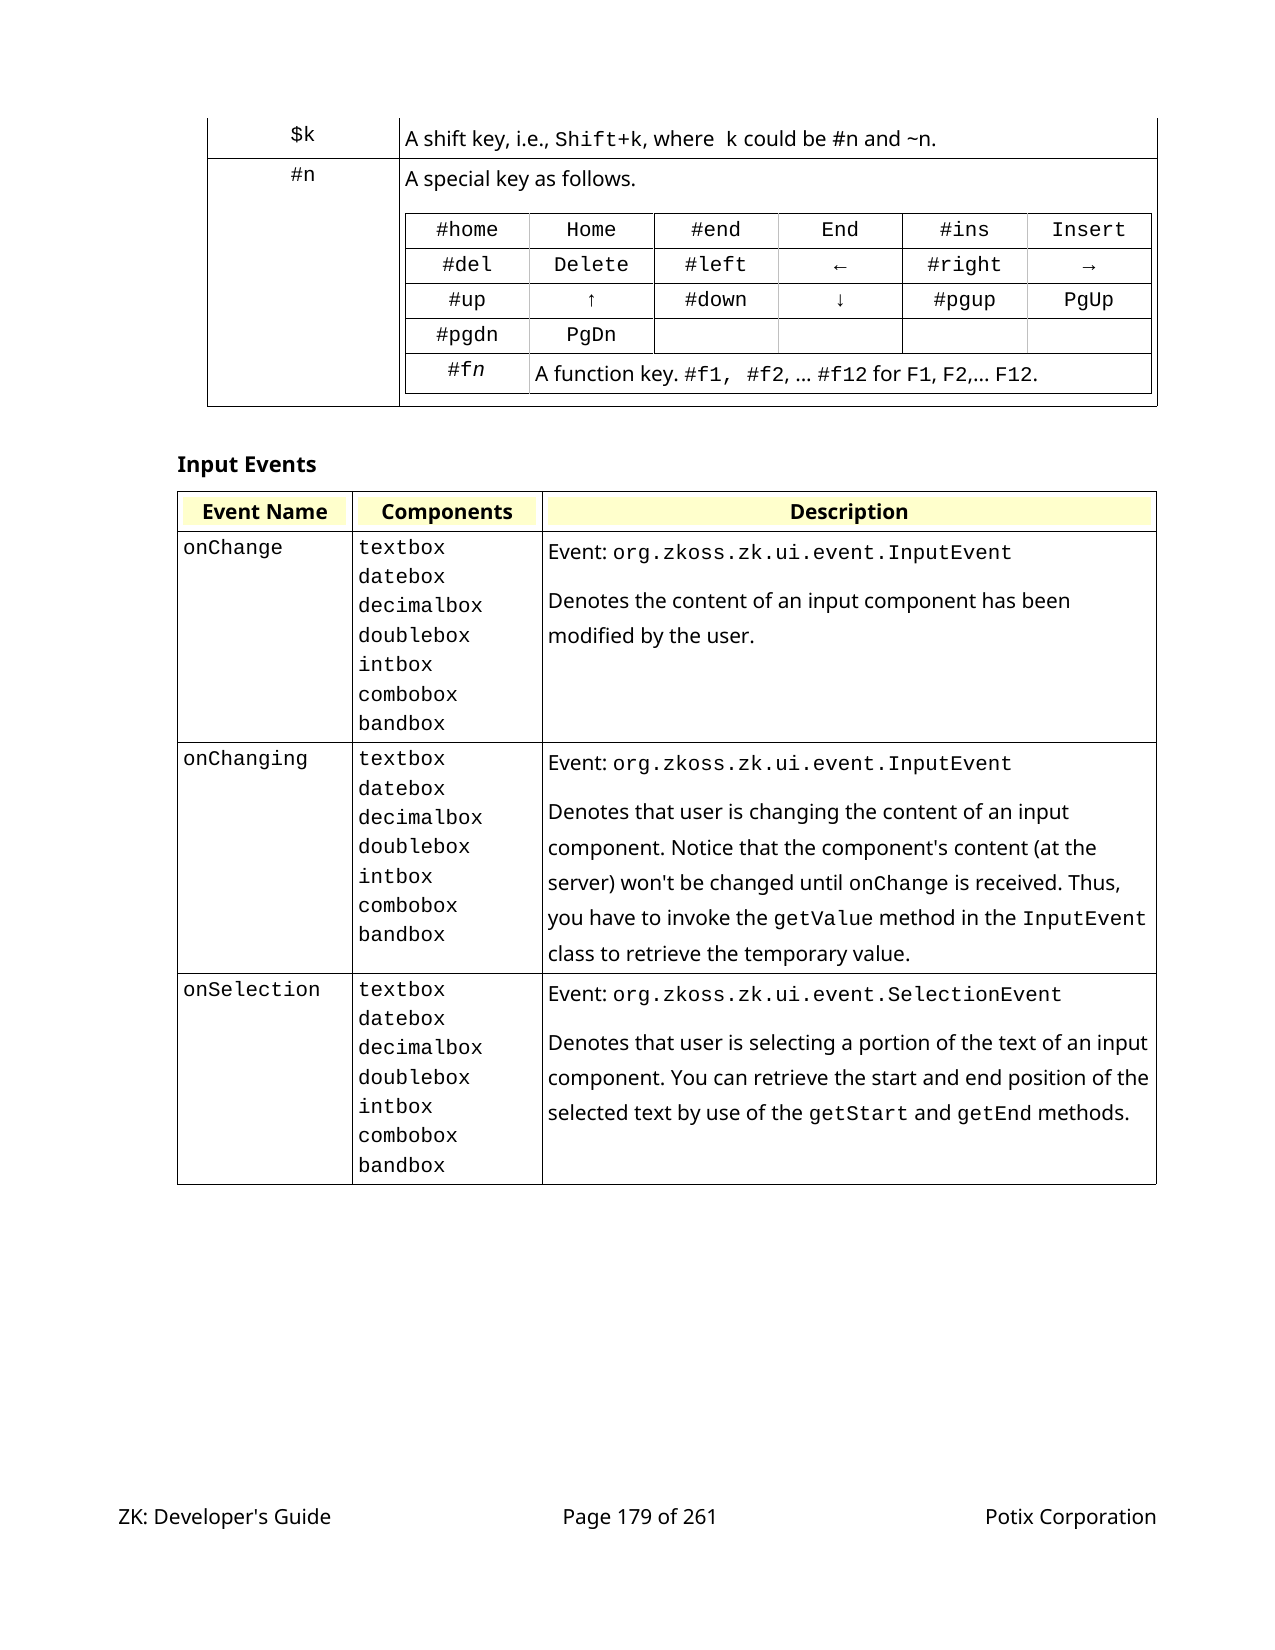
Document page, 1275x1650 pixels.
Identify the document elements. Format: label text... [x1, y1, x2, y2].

table_cell #down [655, 284, 778, 318]
table_cell #n [208, 159, 399, 406]
table_cell → [1028, 249, 1151, 283]
table_header Description [543, 492, 1156, 531]
table_cell [1028, 319, 1151, 353]
table_header Home [530, 214, 653, 248]
table_header #end [655, 214, 778, 248]
table_cell #up [406, 284, 529, 318]
table_cell [779, 319, 902, 353]
table_cell $k [208, 118, 399, 158]
table_cell ← [779, 249, 902, 283]
table_cell onSelection [178, 974, 352, 1184]
table_cell #pgdn [406, 319, 529, 353]
table_cell textbox datebox decimalbox doublebox intbox combobox bandbox [353, 974, 542, 1184]
table_cell onChanging [178, 743, 352, 973]
table_cell A special key as follows. [400, 159, 1157, 406]
table_cell A function key. #f1, #f2, ... #f12 for F1, F2,... F12. [530, 354, 1151, 393]
table_header Components [353, 492, 542, 531]
table_cell #left [655, 249, 778, 283]
table_cell #right [903, 249, 1027, 283]
table_cell PgUp [1028, 284, 1151, 318]
table_cell ↓ [779, 284, 902, 318]
table_header Event Name [178, 492, 352, 531]
table_cell textbox datebox decimalbox doublebox intbox combobox bandbox [353, 743, 542, 973]
table_header #ins [903, 214, 1027, 248]
table_header End [779, 214, 902, 248]
table_cell #pgup [903, 284, 1027, 318]
table_cell [903, 319, 1027, 353]
subtitle Input Events [177, 449, 1157, 479]
table_cell Event: org.zkoss.zk.ui.event.SelectionEvent Denotes that user is selecting a portion of the text of an input component. You can retrieve the start and end position of the selected text by use of the getStart and getEnd methods. [543, 974, 1156, 1184]
table_cell PgDn [530, 319, 653, 353]
table_cell onChange [178, 532, 352, 742]
table_cell [655, 319, 778, 353]
table_cell Event: org.zkoss.zk.ui.event.InputEvent Denotes that user is changing the content of an input component. Notice that the component's content (at the server) won't be changed until onChange is received. Thus, you have to invoke the getValue method in the InputEvent class to retrieve the temporary value. [543, 743, 1156, 973]
table_cell textbox datebox decimalbox doublebox intbox combobox bandbox [353, 532, 542, 742]
table_cell #del [406, 249, 529, 283]
table_header #home [406, 214, 529, 248]
table_header Insert [1028, 214, 1151, 248]
table_cell #fn [406, 354, 529, 393]
table_cell Event: org.zkoss.zk.ui.event.InputEvent Denotes the content of an input component has been modified by the user. [543, 532, 1156, 742]
table_cell A shift key, i.e., Shift+k, where k could be #n and ~n. [400, 118, 1157, 158]
table_cell ↑ [530, 284, 653, 318]
table_cell Delete [530, 249, 653, 283]
